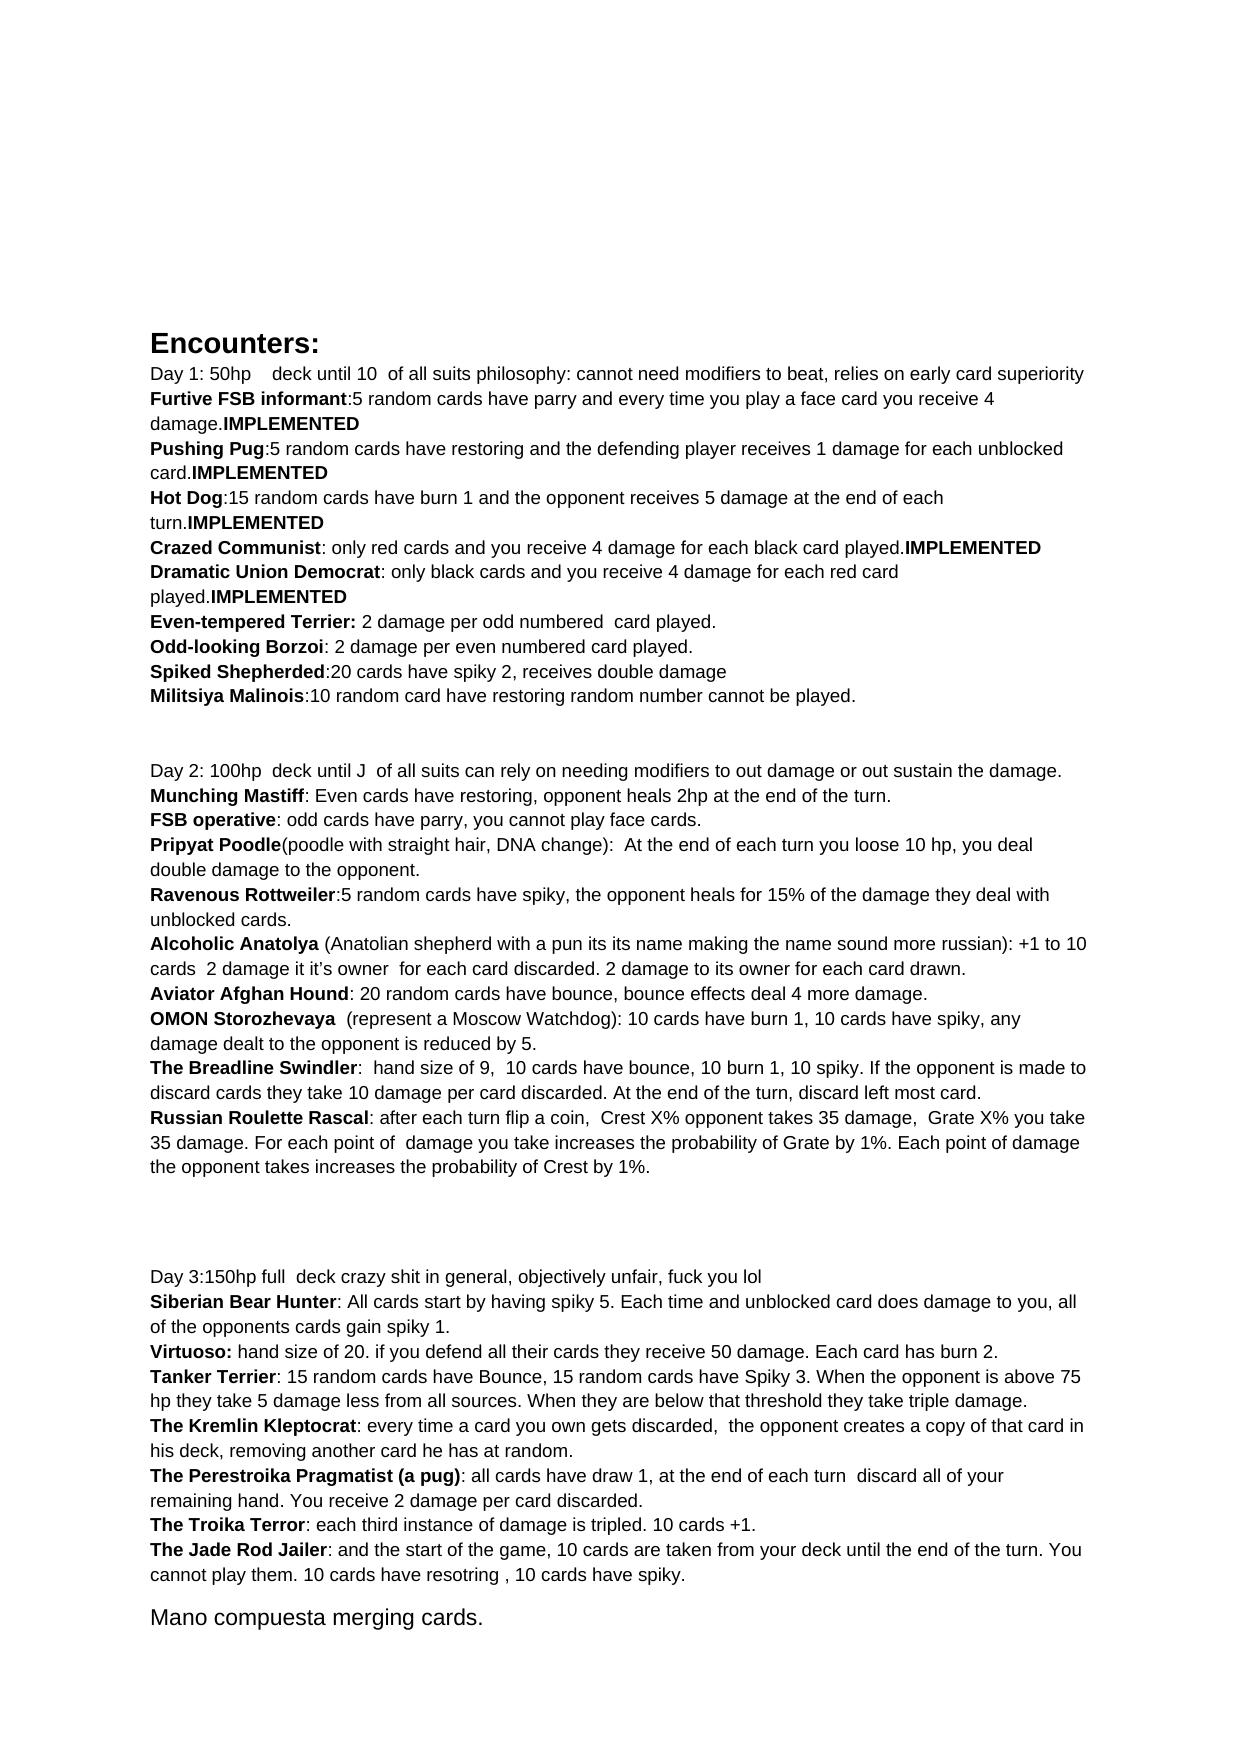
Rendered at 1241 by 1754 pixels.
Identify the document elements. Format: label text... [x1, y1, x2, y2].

text Spiked Shepherded:20 cards have spiky 2, receives double damage [150, 661, 1090, 682]
text Aviator Afghan Hound: 20 random cards have bounce, bounce effects deal 4 more damage. [150, 983, 1090, 1004]
text Virtuoso: hand size of 20. if you defend all their cards they receive 50 damage. Each card has burn 2. [150, 1341, 1090, 1362]
text Day 2: 100hp deck until J of all suits can rely on needing modifiers to out damage or out sustain the damage. [150, 760, 1090, 781]
text The Perestroika Pragmatist (a pug): all cards have draw 1, at the end of each turn discard all of your remaining hand. You receive 2 damage per card discarded. [150, 1465, 1090, 1511]
text Odd-looking Borzoi: 2 damage per even numbered card played. [150, 636, 1090, 657]
text The Jade Rod Jailer: and the start of the game, 10 cards are taken from your deck until the end of the turn. You cannot play them. 10 cards have resotring , 10 cards have spiky. [150, 1539, 1090, 1585]
text Day 3:150hp full deck crazy shit in general, objectively unfair, fuck you lol [150, 1266, 1090, 1288]
text Dramatic Union Democrat: only black cards and you receive 4 damage for each red card played.IMPLEMENTED [150, 561, 1090, 608]
text The Kremlin Kleptocrat: every time a card you own gets discarded, the opponent creates a copy of that card in his deck, removing another card he has at random. [150, 1415, 1090, 1461]
text Russian Roulette Rascal: after each turn flip a coin, Crest X% opponent takes 35 damage, Grate X% you take 35 damage. For each point of damage you take increases the probability of Grate by 1%. Each point of damage the opponent takes increases the probability of Crest by 1%. [150, 1107, 1090, 1178]
text Siberian Bear Hunter: All cards start by having spiky 5. Each time and unblocked card does damage to you, all of the opponents cards gain spiky 1. [150, 1291, 1090, 1337]
text Alcoholic Anatolya (Anatolian shepherd with a pun its its name making the name sound more russian): +1 to 10 cards 2 damage it it’s owner for each card discarded. 2 damage to its owner for each card drawn. [150, 933, 1090, 979]
text Encounters: Day 1: 50hp deck until 10 of all suits philosophy: cannot need modifiers to beat, relies on early card superiority [150, 326, 1090, 384]
text OMON Storozhevaya (represent a Moscow Watchdog): 10 cards have burn 1, 10 cards have spiky, any damage dealt to the opponent is reduced by 5. [150, 1008, 1090, 1054]
text Crazed Communist: only red cards and you receive 4 damage for each black card played.IMPLEMENTED [150, 537, 1090, 558]
text Pripyat Poodle(poodle with straight hair, DNA change): At the end of each turn you loose 10 hp, you deal double damage to the opponent. [150, 834, 1090, 880]
text Furtive FSB informant:5 random cards have parry and every time you play a face card you receive 4 damage.IMPLEMENTED [150, 388, 1090, 434]
text Munching Mastiff: Even cards have restoring, opponent heals 2hp at the end of the turn. [150, 784, 1090, 806]
text Tanker Terrier: 15 random cards have Bounce, 15 random cards have Spiky 3. When the opponent is above 75 hp they take 5 damage less from all sources. When they are below that threshold they take triple damage. [150, 1366, 1090, 1412]
text Hot Dog:15 random cards have burn 1 and the opponent receives 5 damage at the end of each turn.IMPLEMENTED [150, 487, 1090, 533]
text The Breadline Swindler: hand size of 9, 10 cards have bounce, 10 burn 1, 10 spiky. If the opponent is made to discard cards they take 10 damage per card discarded. At the end of the turn, discard left most card. [150, 1057, 1090, 1103]
text Even-tempered Terrier: 2 damage per odd numbered card played. [150, 611, 1090, 632]
text The Troika Terror: each third instance of damage is tripled. 10 cards +1. [150, 1514, 1090, 1536]
text Pushing Pug:5 random cards have restoring and the defending player receives 1 damage for each unblocked card.IMPLEMENTED [150, 437, 1090, 484]
text Militsiya Malinois:10 random card have restoring random number cannot be played. [150, 685, 1090, 707]
text Ravenous Rottweiler:5 random cards have spiky, the opponent heals for 15% of the damage they deal with unblocked cards. [150, 884, 1090, 930]
text FSB operative: odd cards have parry, you cannot play face cards. [150, 809, 1090, 831]
